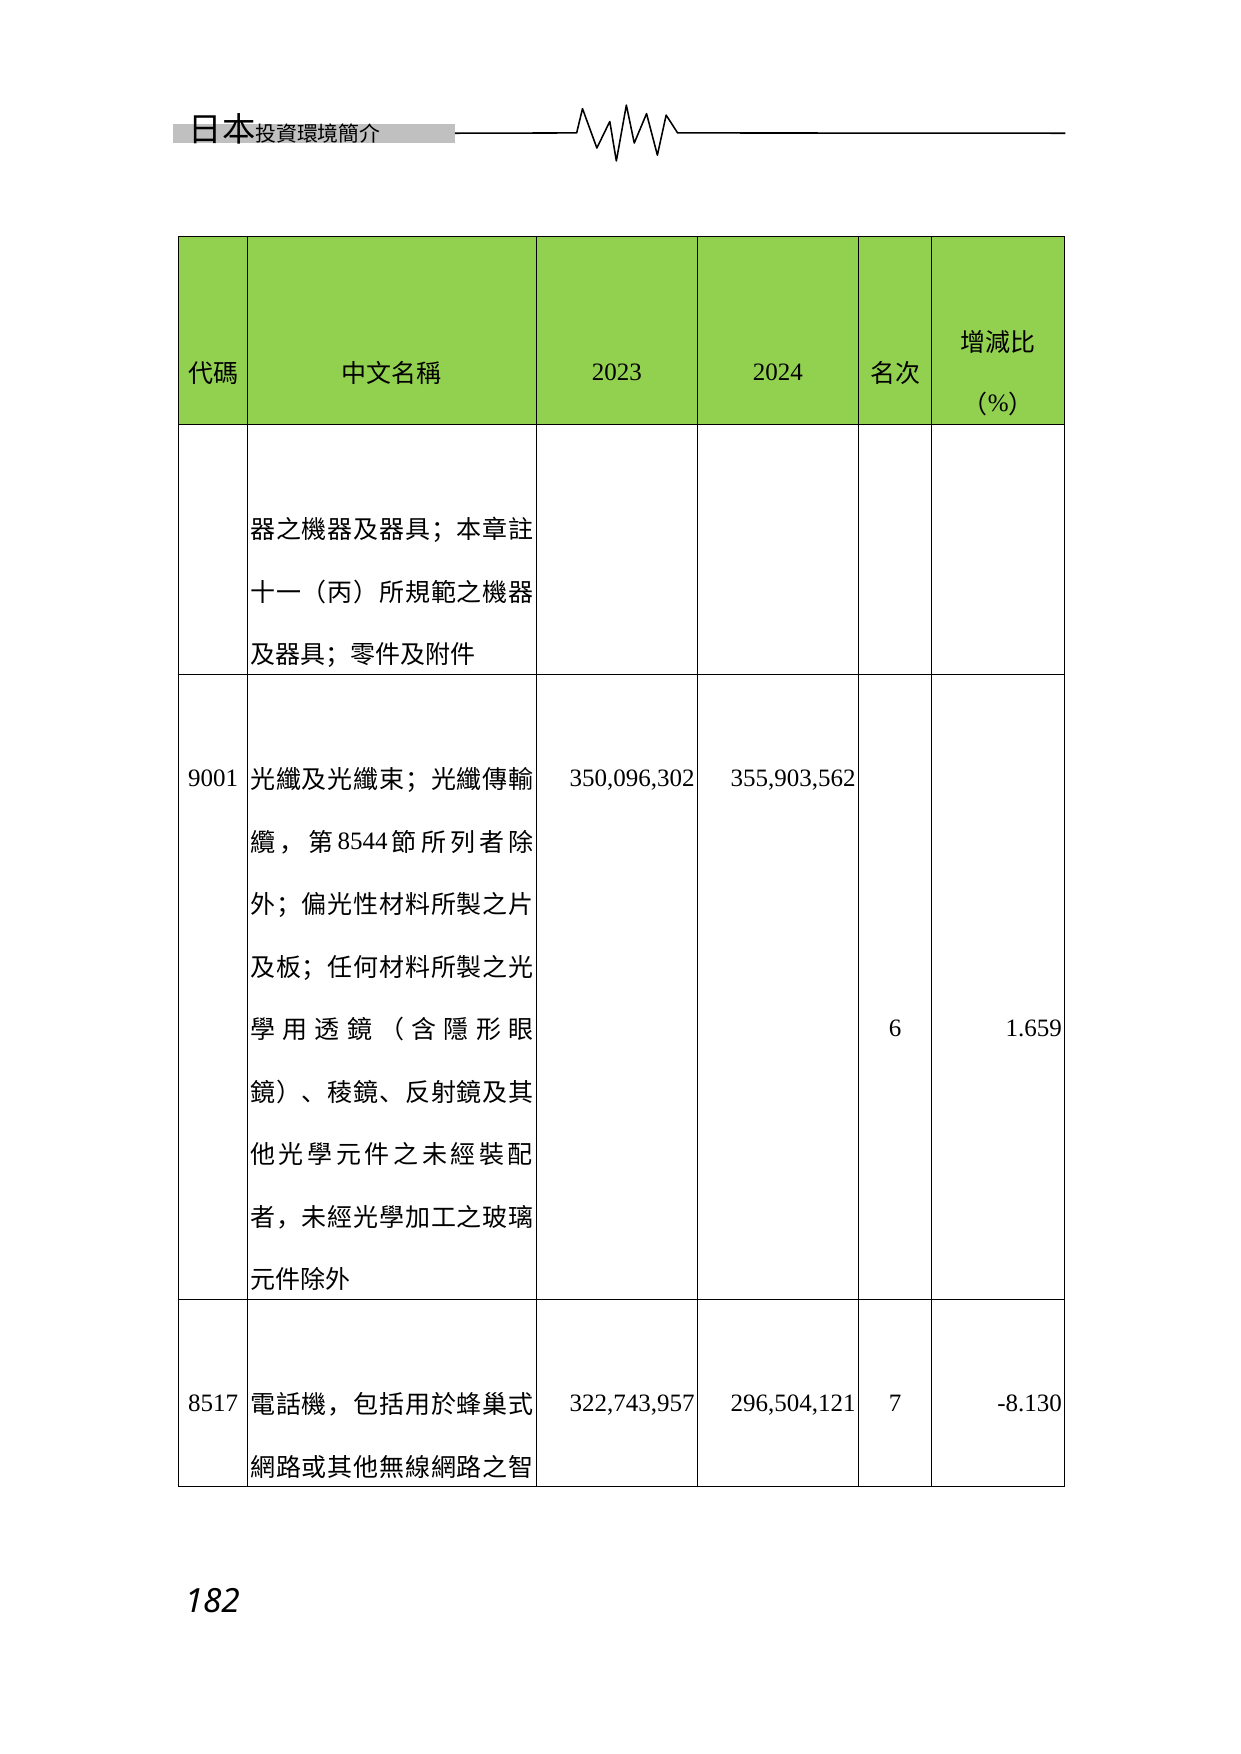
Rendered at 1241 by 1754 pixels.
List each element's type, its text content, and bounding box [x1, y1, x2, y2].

table_cell 296,504,121 [698, 1300, 858, 1486]
table_header 中文名稱 [248, 237, 536, 424]
table_cell 322,743,957 [537, 1300, 697, 1486]
table_cell 7 [859, 1300, 931, 1486]
table_cell 6 [859, 675, 931, 1299]
table_cell [932, 425, 1064, 674]
table_header 名次 [859, 237, 931, 424]
table_header 增減比（%） [932, 237, 1064, 424]
table_cell [698, 425, 858, 674]
table_cell -8.130 [932, 1300, 1064, 1486]
table_cell 電話機，包括用於蜂巢式網路或其他無線網路之智 [248, 1300, 536, 1486]
table_cell [537, 425, 697, 674]
table_cell 9001 [179, 675, 247, 1299]
table_header 2023 [537, 237, 697, 424]
table_cell [859, 425, 931, 674]
table_header 代碼 [179, 237, 247, 424]
table_cell 器之機器及器具；本章註十一（丙）所規範之機器及器具；零件及附件 [248, 425, 536, 674]
table_cell [179, 425, 247, 674]
table_cell 350,096,302 [537, 675, 697, 1299]
table_cell 8517 [179, 1300, 247, 1486]
table_cell 355,903,562 [698, 675, 858, 1299]
table_header 2024 [698, 237, 858, 424]
table_cell 光纖及光纖束；光纖傳輸纜，第8544節所列者除外；偏光性材料所製之片及板；任何材料所製之光學用透鏡（含隱形眼鏡）、稜鏡、反射鏡及其他光學元件之未經裝配者，未經光學加工之玻璃元件除外 [248, 675, 536, 1299]
table_cell 1.659 [932, 675, 1064, 1299]
